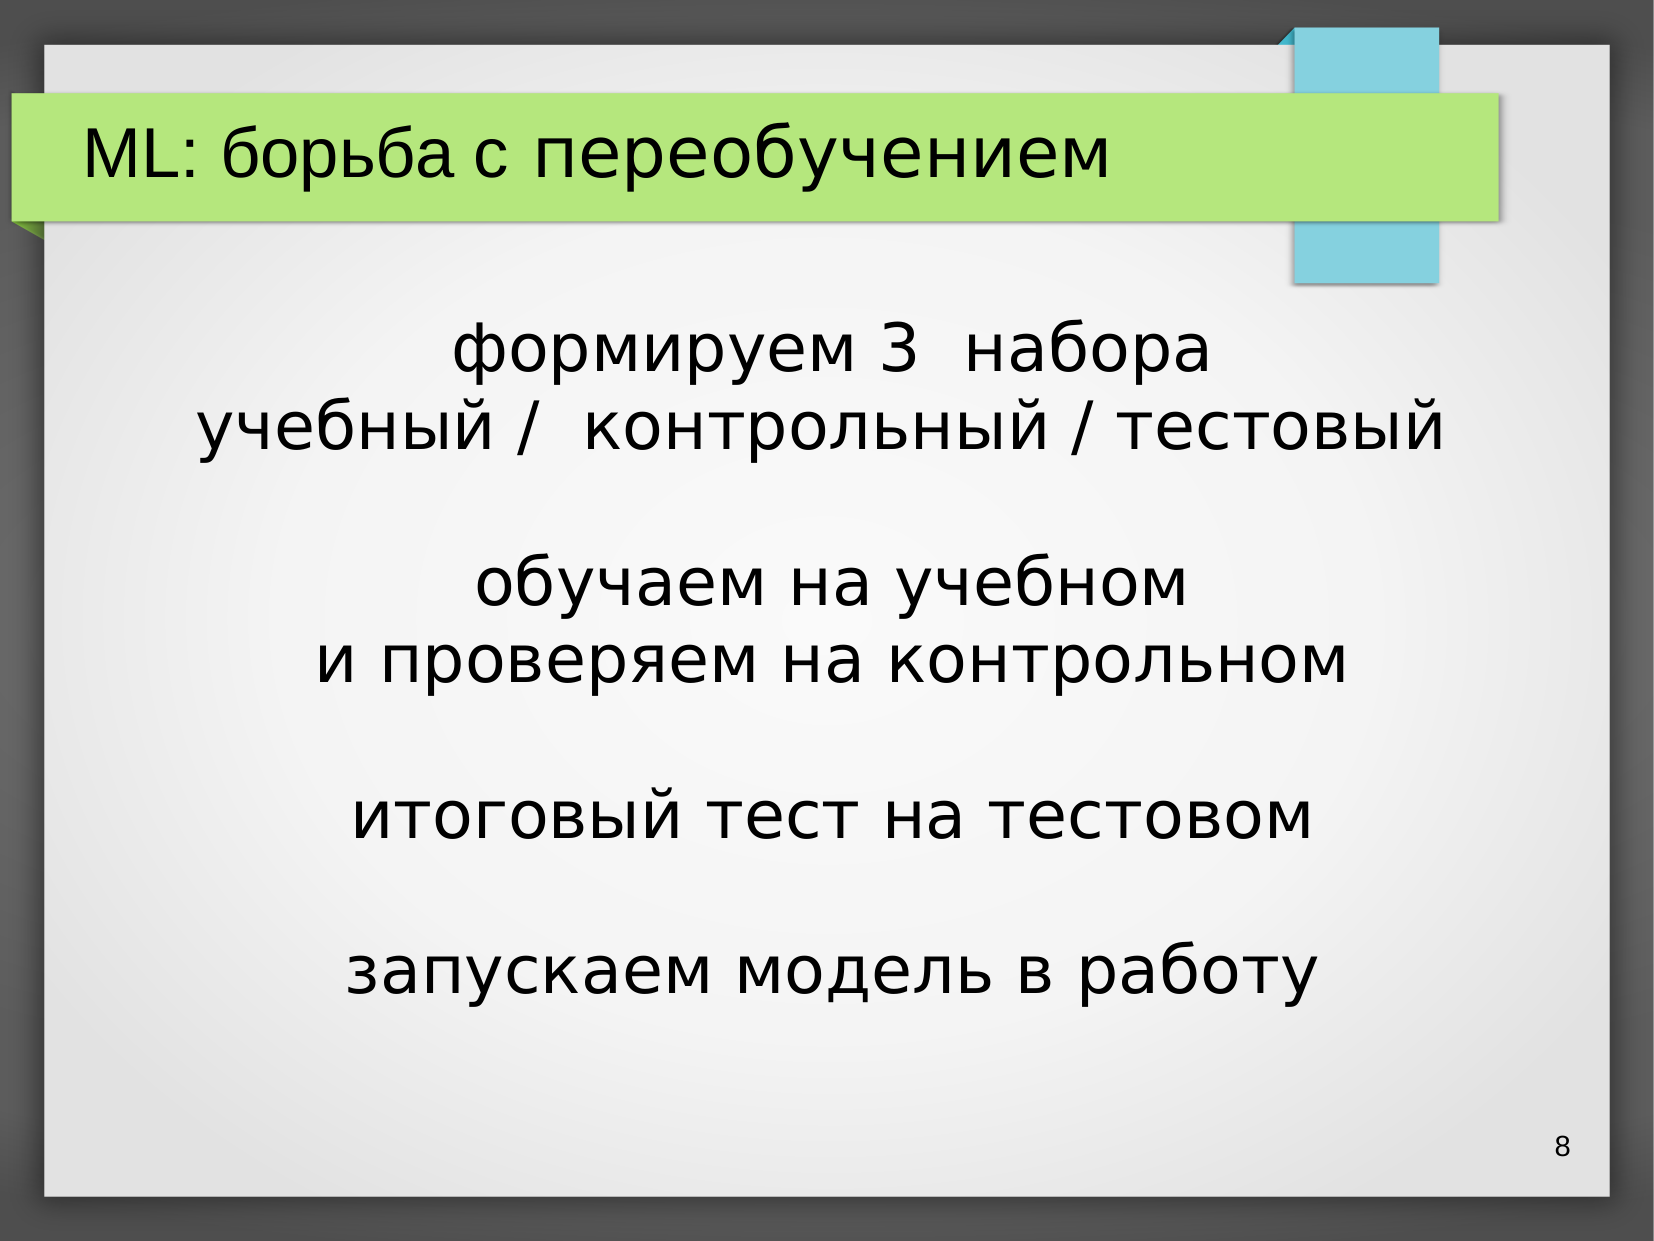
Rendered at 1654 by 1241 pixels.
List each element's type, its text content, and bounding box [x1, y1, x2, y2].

title ML: борьба с переобучением [82, 49, 1571, 257]
picture [0, 0, 1654, 1241]
subtitle формируем 3 набора учебный / контрольный / тестовый обучаем на учебном и проверяем на контрольном итоговый тест на тестовом запускаем модель в работу [82, 283, 1583, 1037]
